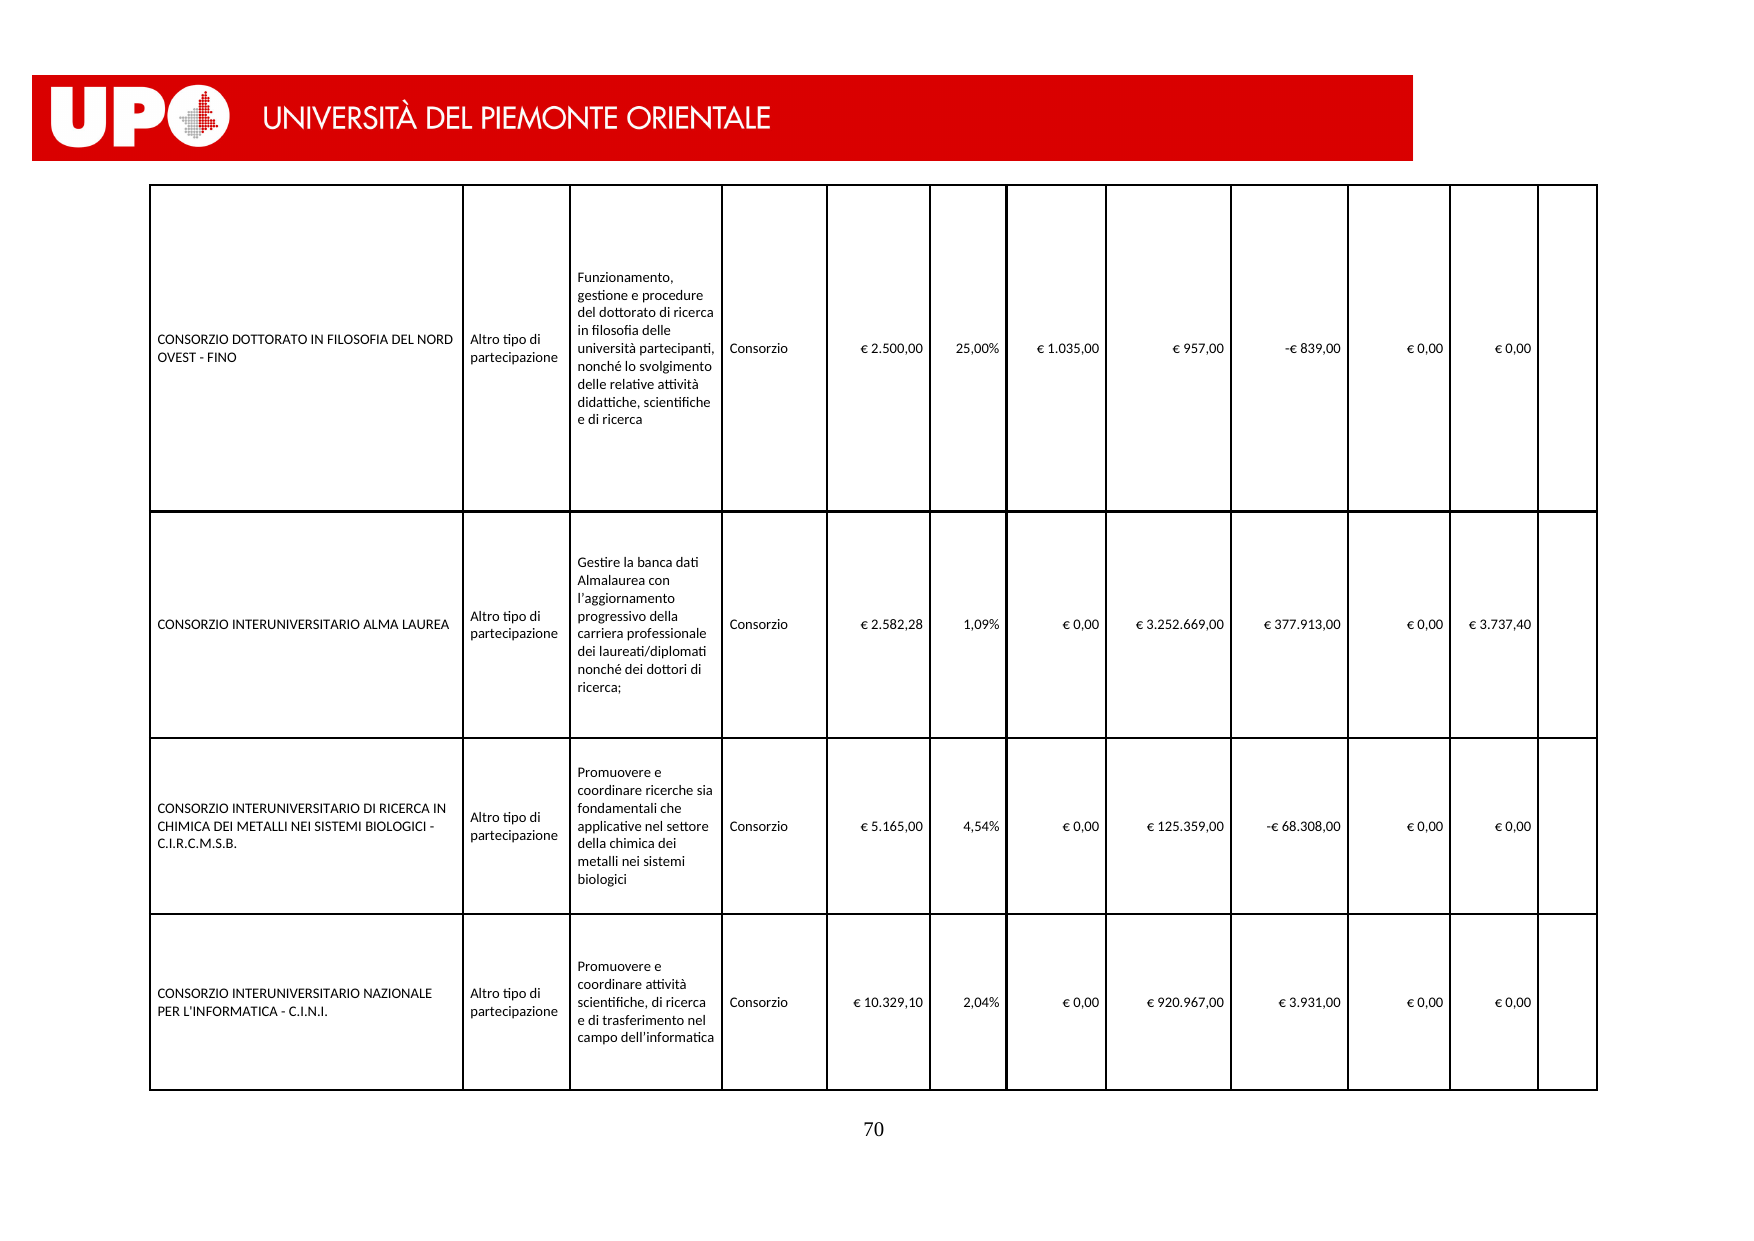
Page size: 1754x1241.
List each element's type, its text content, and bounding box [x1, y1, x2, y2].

table_cell € 0,00 [1349, 186, 1449, 510]
table_cell Promuovere e coordinare ricerche sia fondamentali che applicative nel settore della chimica dei metalli nei sistemi biologici [571, 739, 721, 913]
table_cell € 0,00 [1451, 186, 1537, 510]
table_cell -€ 839,00 [1232, 186, 1347, 510]
table_cell € 1.035,00 [1008, 186, 1105, 510]
table_cell CONSORZIO INTERUNIVERSITARIO DI RICERCA IN CHIMICA DEI METALLI NEI SISTEMI BIOLOGICI - C.I.R.C.M.S.B. [151, 739, 462, 913]
table_cell Consorzio [723, 739, 826, 913]
table_cell 1,09% [931, 513, 1005, 737]
table_cell Gestire la banca dati Almalaurea con l’aggiornamento progressivo della carriera professionale dei laureati/diplomati nonché dei dottori di ricerca; [571, 513, 721, 737]
table_cell [1539, 186, 1596, 510]
table_cell Promuovere e coordinare attività scientifiche, di ricerca e di trasferimento nel campo dell’informatica [571, 915, 721, 1089]
table_cell € 125.359,00 [1107, 739, 1230, 913]
table_cell € 3.931,00 [1232, 915, 1347, 1089]
table_cell € 10.329,10 [828, 915, 929, 1089]
table_cell Funzionamento, gestione e procedure del dottorato di ricerca in filosofia delle università partecipanti, nonché lo svolgimento delle relative attività didattiche, scientifiche e di ricerca [571, 186, 721, 510]
table_cell € 2.582,28 [828, 513, 929, 737]
table_cell € 377.913,00 [1232, 513, 1347, 737]
table_cell € 0,00 [1349, 915, 1449, 1089]
table_cell [1539, 915, 1596, 1089]
table_cell CONSORZIO DOTTORATO IN FILOSOFIA DEL NORD OVEST - FINO [151, 186, 462, 510]
table_cell € 5.165,00 [828, 739, 929, 913]
table_cell Consorzio [723, 186, 826, 510]
table_cell -€ 68.308,00 [1232, 739, 1347, 913]
table_cell € 2.500,00 [828, 186, 929, 510]
table_cell 4,54% [931, 739, 1005, 913]
table_cell € 0,00 [1349, 513, 1449, 737]
table_cell € 0,00 [1008, 915, 1105, 1089]
table_cell CONSORZIO INTERUNIVERSITARIO ALMA LAUREA [151, 513, 462, 737]
table_cell € 3.252.669,00 [1107, 513, 1230, 737]
table_cell Consorzio [723, 513, 826, 737]
table_cell Altro tipo di partecipazione [464, 915, 569, 1089]
table_cell € 0,00 [1349, 739, 1449, 913]
table_cell € 0,00 [1008, 739, 1105, 913]
table_cell € 0,00 [1451, 915, 1537, 1089]
table_cell CONSORZIO INTERUNIVERSITARIO NAZIONALE PER L'INFORMATICA - C.I.N.I. [151, 915, 462, 1089]
table_cell [1539, 739, 1596, 913]
table_cell Altro tipo di partecipazione [464, 513, 569, 737]
table_cell Altro tipo di partecipazione [464, 186, 569, 510]
table_cell € 920.967,00 [1107, 915, 1230, 1089]
table_cell € 0,00 [1451, 739, 1537, 913]
table_cell € 3.737,40 [1451, 513, 1537, 737]
table_cell Consorzio [723, 915, 826, 1089]
table_cell Altro tipo di partecipazione [464, 739, 569, 913]
table_cell 2,04% [931, 915, 1005, 1089]
table_cell 25,00% [931, 186, 1005, 510]
table_cell € 0,00 [1008, 513, 1105, 737]
table_cell € 957,00 [1107, 186, 1230, 510]
table_cell [1539, 513, 1596, 737]
